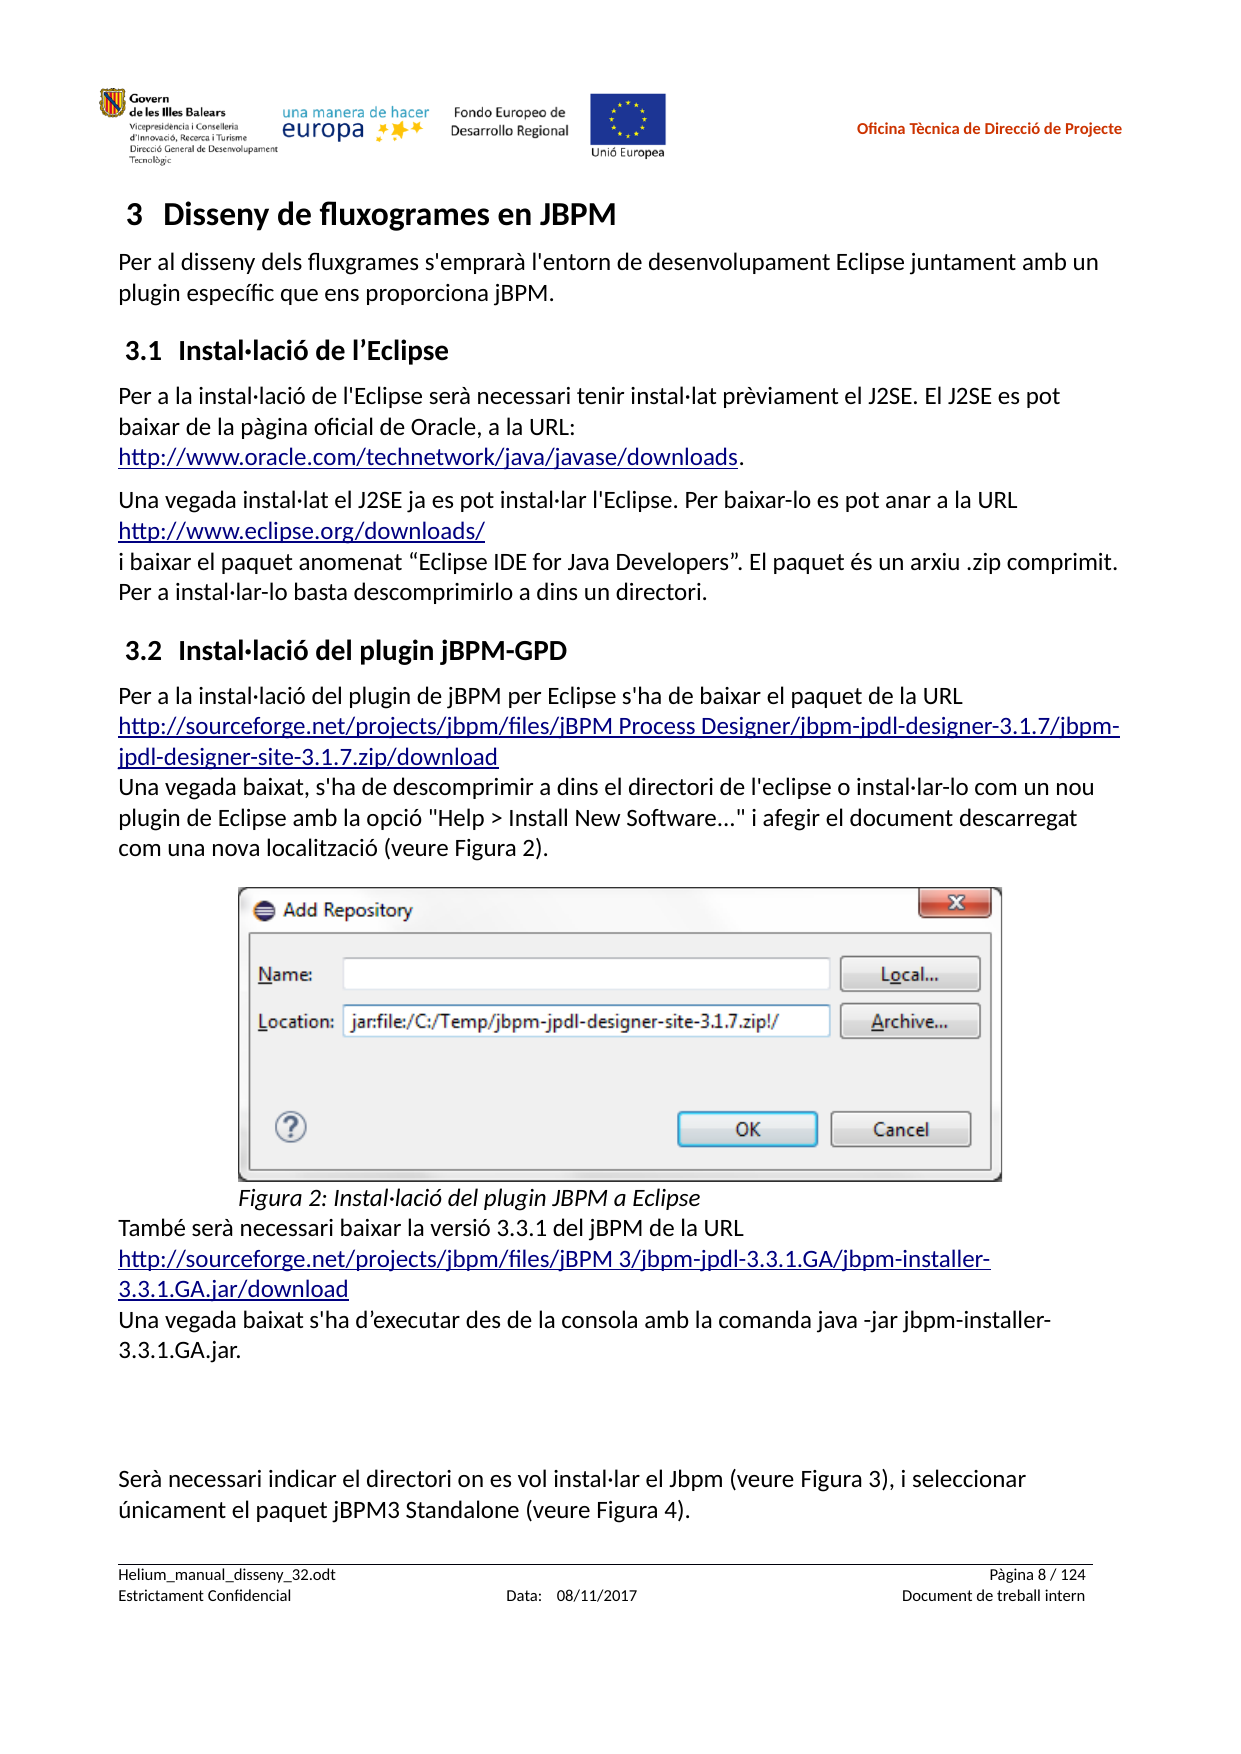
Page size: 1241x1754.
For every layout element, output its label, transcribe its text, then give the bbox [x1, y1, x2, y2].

text http://www.oracle.com/technetwork/java/javase/downloads. [118, 442, 1122, 472]
text Per al disseny dels fluxgrames s'emprarà l'entorn de desenvolupament Eclipse juntament amb un plugin específic que ens proporciona jBPM. [118, 246, 1122, 307]
subtitle Instal·lació de l’Eclipse [118, 332, 1122, 368]
text Per a la instal·lació de l'Eclipse serà necessari tenir instal·lat prèviament el J2SE. El J2SE es pot baixar de la pàgina oficial de Oracle, a la URL: [118, 381, 1122, 442]
text També serà necessari baixar la versió 3.3.1 del jBPM de la URL http://sourceforge.net/projects/jbpm/files/jBPM 3/jbpm-jpdl-3.3.1.GA/jbpm-installer-3.3.1.GA.jar/download Una vegada baixat s'ha d’executar des de la consola amb la comanda java -jar jbpm-installer-3.3.1.GA.jar. [118, 875, 1122, 1365]
text Figura 2: Instal·lació del plugin JBPM a Eclipse [238, 1182, 1002, 1212]
text Per a la instal·lació del plugin de jBPM per Eclipse s'ha de baixar el paquet de la URL http://sourceforge.net/projects/jbpm/files/jBPM Process Designer/jbpm-jpdl-designer-3.1.7/jbpm-jpdl-designer-site-3.1.7.zip/download Una vegada baixat, s'ha de descomprimir a dins el directori de l'eclipse o instal·lar-lo com un nou plugin de Eclipse amb la opció "Help > Install New Software..." i afegir el document descarregat com una nova localització (veure Figura 2). [118, 680, 1122, 863]
subtitle Disseny de fluxogrames en JBPM [118, 193, 1122, 234]
subtitle Instal·lació del plugin jBPM-GPD [118, 632, 1122, 667]
picture [238, 887, 1003, 1182]
picture [99, 87, 668, 166]
text Una vegada instal·lat el J2SE ja es pot instal·lar l'Eclipse. Per baixar-lo es pot anar a la URL http://www.eclipse.org/downloads/ i baixar el paquet anomenat “Eclipse IDE for Java Developers”. El paquet és un arxiu .zip comprimit. Per a instal·lar-lo basta descomprimirlo a dins un directori. [118, 484, 1122, 607]
text Serà necessari indicar el directori on es vol instal·lar el Jbpm (veure Figura 3), i seleccionar únicament el paquet jBPM3 Standalone (veure Figura 4). [118, 1463, 1122, 1524]
